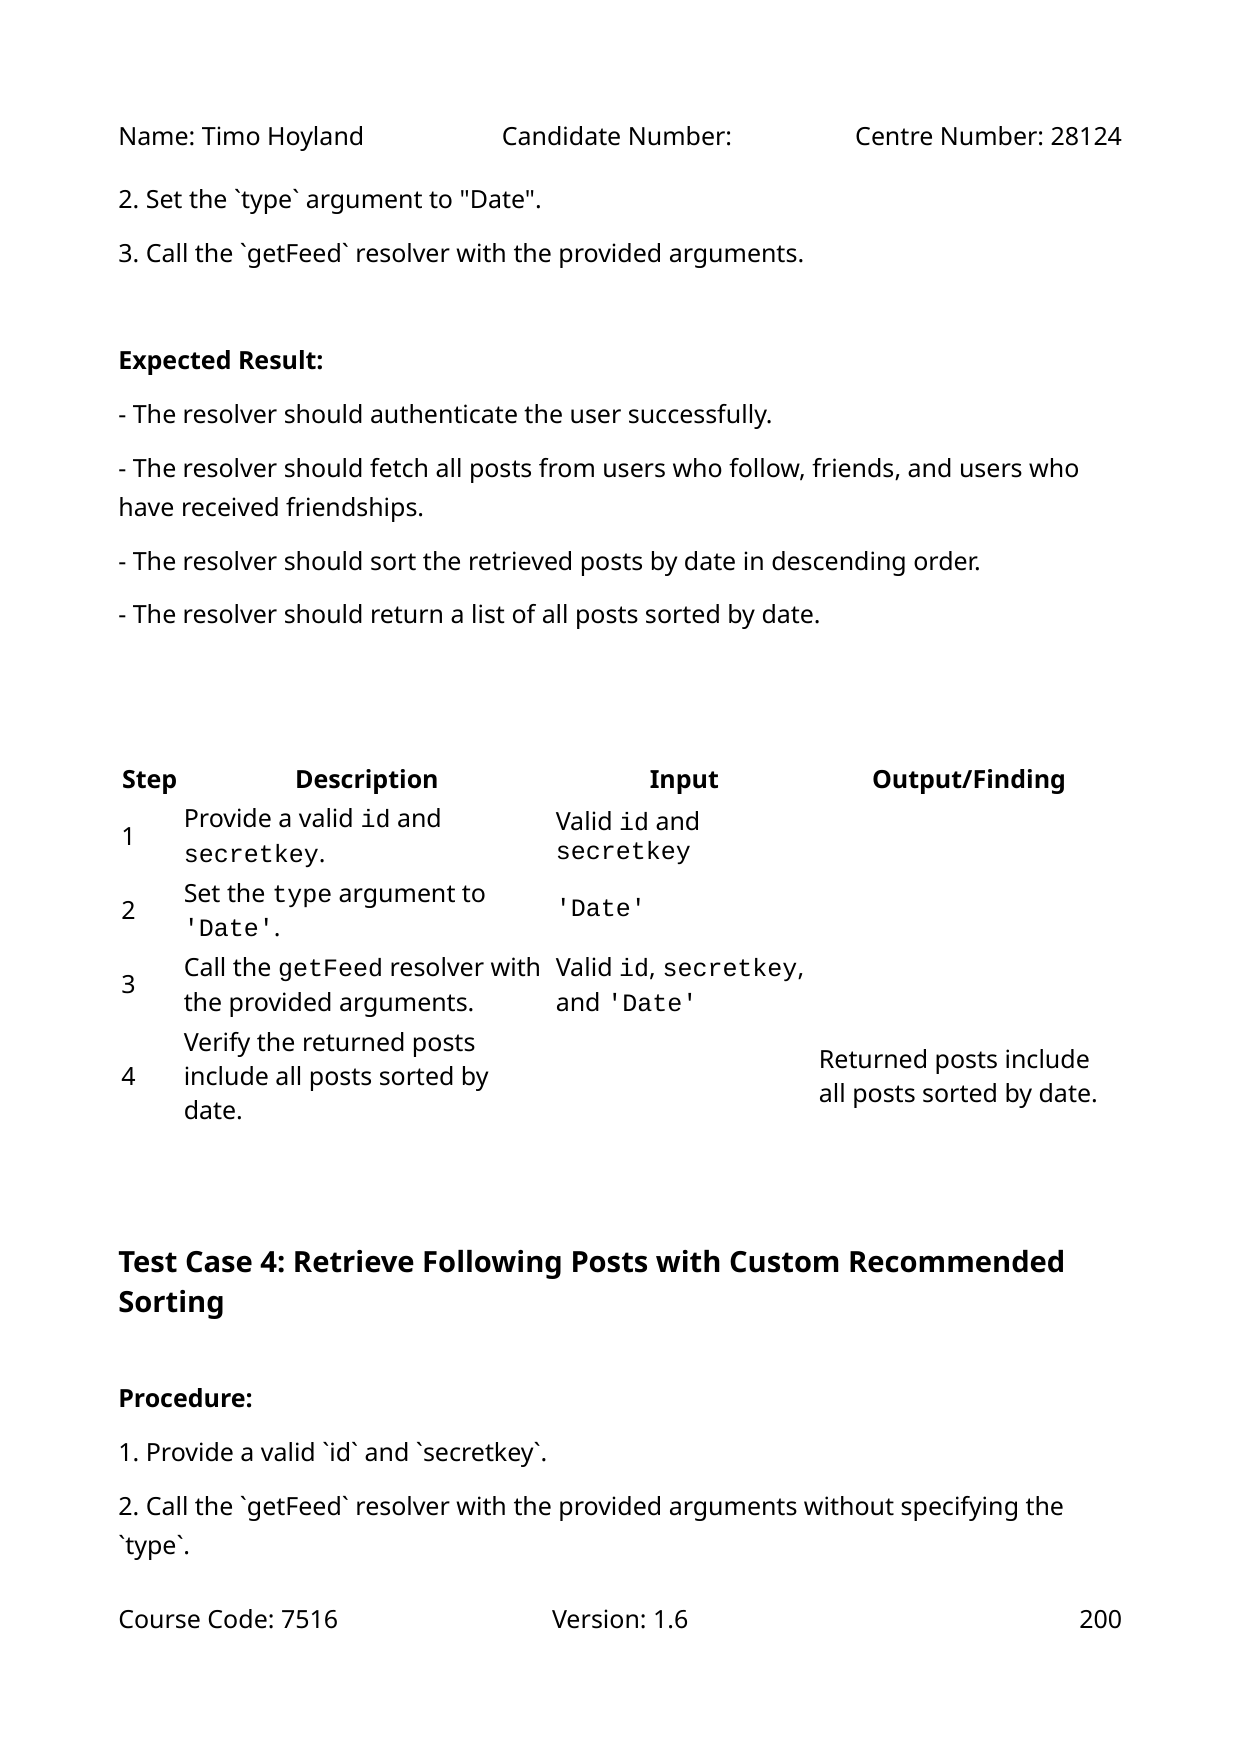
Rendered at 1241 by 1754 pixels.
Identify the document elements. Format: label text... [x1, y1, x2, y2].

text 2. Call the `getFeed` resolver with the provided arguments without specifying the `type`. [118, 1488, 1122, 1562]
table_header Step [118, 758, 181, 798]
table_cell 'Date' [553, 873, 816, 947]
subtitle Test Case 4: Retrieve Following Posts with Custom Recommended Sorting [118, 1242, 1122, 1321]
table_cell Valid id, secretkey, and 'Date' [553, 947, 816, 1021]
text - The resolver should authenticate the user successfully. [118, 397, 1122, 431]
table_cell 4 [118, 1021, 181, 1129]
table_cell [553, 1021, 816, 1129]
table_cell Verify the returned posts include all posts sorted by date. [181, 1021, 553, 1129]
text 2. Set the `type` argument to "Date". [118, 182, 1122, 216]
text Procedure: [118, 1381, 1122, 1415]
table_cell [816, 873, 1122, 947]
table_header Input [553, 758, 816, 798]
text - The resolver should sort the retrieved posts by date in descending order. [118, 543, 1122, 577]
table_cell [816, 947, 1122, 1021]
text 1. Provide a valid `id` and `secretkey`. [118, 1435, 1122, 1469]
table_header Description [181, 758, 553, 798]
table_header Output/Finding [816, 758, 1122, 798]
table_cell Provide a valid id and secretkey. [181, 798, 553, 873]
table_cell 2 [118, 873, 181, 947]
table_cell 1 [118, 798, 181, 873]
text - The resolver should fetch all posts from users who follow, friends, and users who have received friendships. [118, 450, 1122, 524]
text 3. Call the `getFeed` resolver with the provided arguments. [118, 235, 1122, 269]
table_cell Valid id and secretkey [553, 798, 816, 873]
table_cell Set the type argument to 'Date'. [181, 873, 553, 947]
table_cell Call the getFeed resolver with the provided arguments. [181, 947, 553, 1021]
table_cell 3 [118, 947, 181, 1021]
text Expected Result: [118, 343, 1122, 377]
table_cell [816, 798, 1122, 873]
text - The resolver should return a list of all posts sorted by date. [118, 597, 1122, 631]
table_cell Returned posts include all posts sorted by date. [816, 1021, 1122, 1129]
